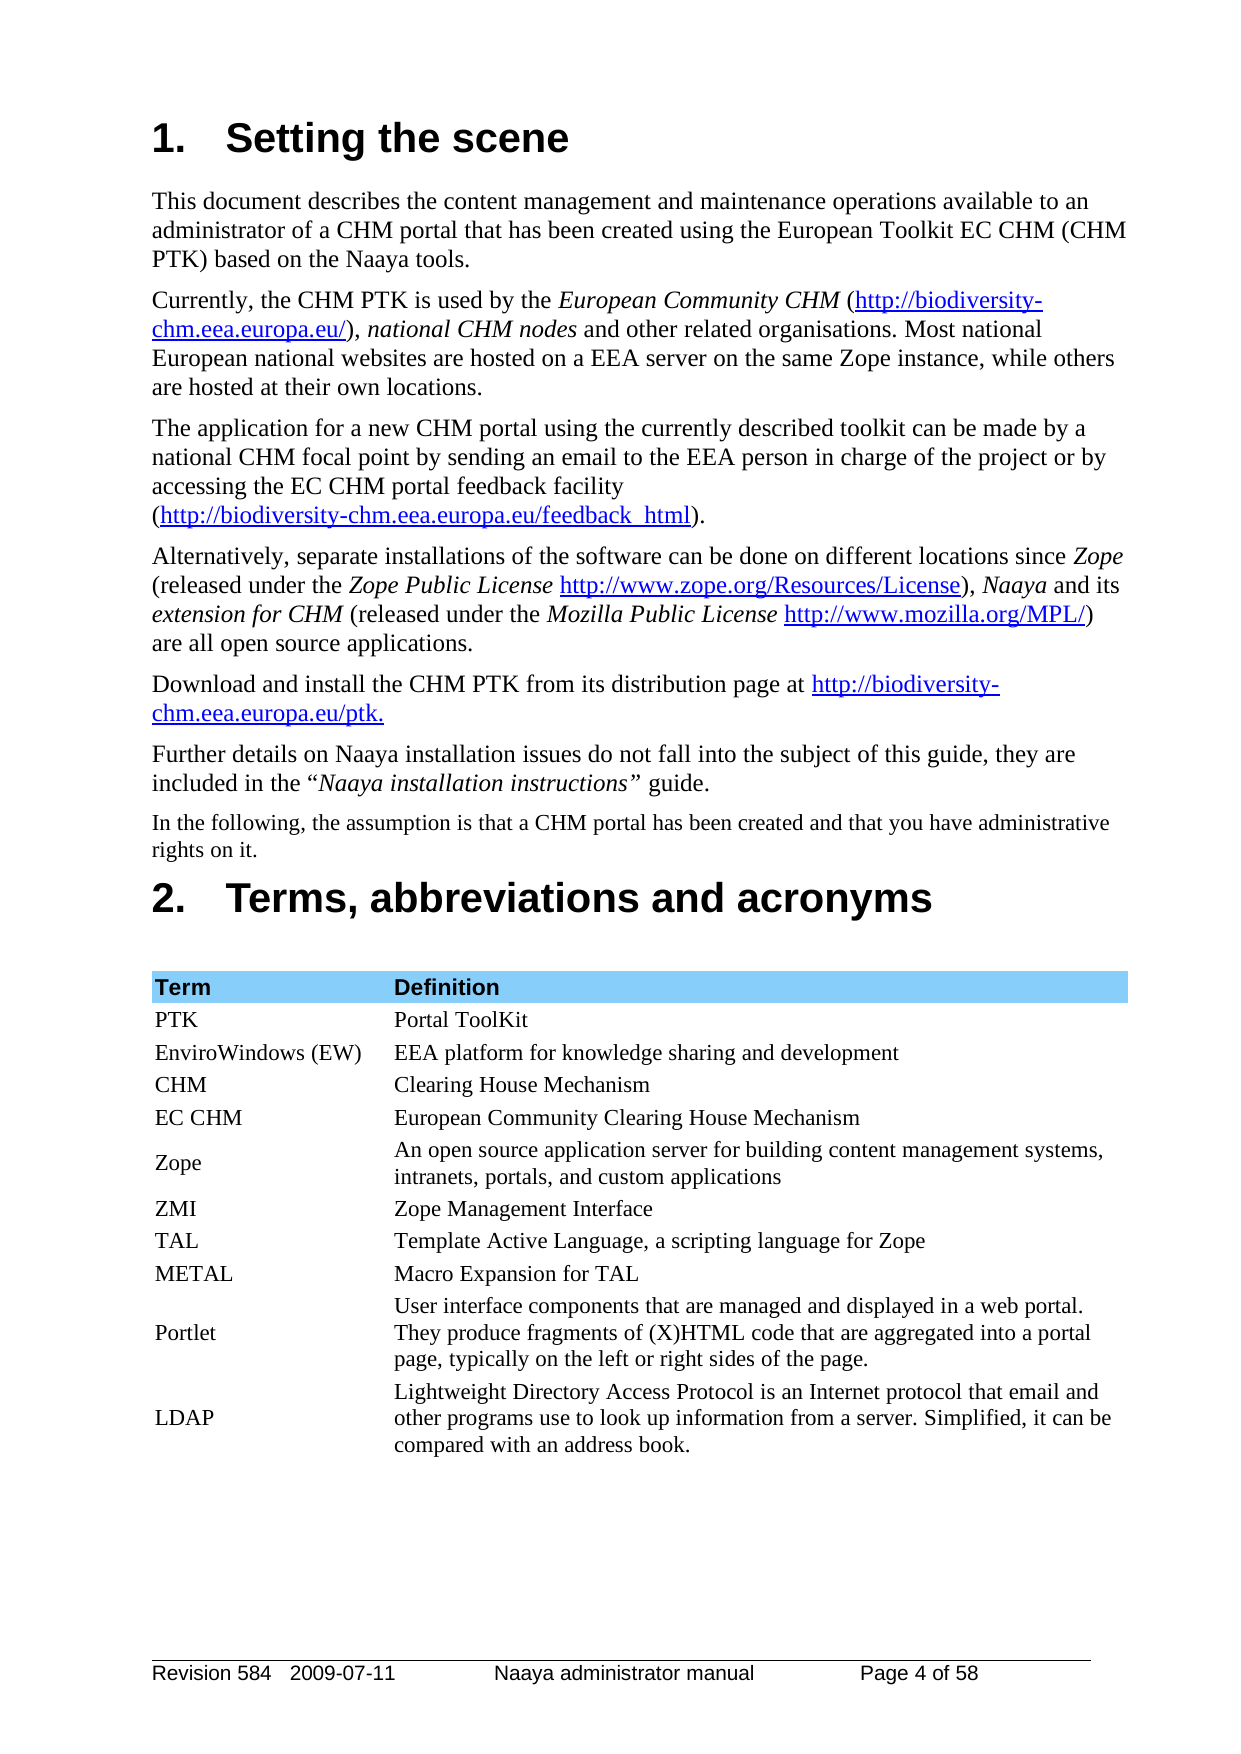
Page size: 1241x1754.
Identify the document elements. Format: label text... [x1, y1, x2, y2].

table_cell Portlet [152, 1289, 391, 1375]
table_cell CHM [152, 1068, 391, 1101]
table_cell European Community Clearing House Mechanism [391, 1101, 1128, 1133]
text Alternatively, separate installations of the software can be done on different locations since Zope (released under the Zope Public License http://www.zope.org/Resources/License), Naaya and its extension for CHM (released under the Mozilla Public License http://www.mozilla.org/MPL/) are all open source applications. [152, 541, 1128, 657]
table_cell Zope Management Interface [391, 1192, 1128, 1224]
text In the following, the assumption is that a CHM portal has been created and that you have administrative rights on it. [152, 809, 1128, 862]
table_cell PTK [152, 1004, 391, 1036]
subtitle Setting the scene [151, 113, 1128, 161]
table_cell Lightweight Directory Access Protocol is an Internet protocol that email and other programs use to look up information from a server. Simplified, it can be compared with an address book. [391, 1375, 1128, 1460]
table_cell Template Active Language, a scripting language for Zope [391, 1224, 1128, 1257]
table_cell Portal ToolKit [391, 1004, 1128, 1036]
text Currently, the CHM PTK is used by the European Community CHM (http://biodiversity-chm.eea.europa.eu/), national CHM nodes and other related organisations. Most national European national websites are hosted on a EEA server on the same Zope instance, while others are hosted at their own locations. [152, 285, 1128, 401]
table_cell User interface components that are managed and displayed in a web portal. They produce fragments of (X)HTML code that are aggregated into a portal page, typically on the left or right sides of the page. [391, 1289, 1128, 1375]
table_header Term [152, 971, 391, 1003]
table_cell EEA platform for knowledge sharing and development [391, 1036, 1128, 1068]
subtitle Terms, abbreviations and acronyms [151, 874, 1128, 922]
text Download and install the CHM PTK from its distribution page at http://biodiversity-chm.eea.europa.eu/ptk. [152, 669, 1128, 727]
table_cell LDAP [152, 1375, 391, 1460]
table_cell TAL [152, 1224, 391, 1257]
text The application for a new CHM portal using the currently described toolkit can be made by a national CHM focal point by sending an email to the EEA person in charge of the project or by accessing the EC CHM portal feedback facility (http://biodiversity-chm.eea.europa.eu/feedback_html). [152, 413, 1128, 529]
table_cell METAL [152, 1257, 391, 1289]
table_cell An open source application server for building content management systems, intranets, portals, and custom applications [391, 1133, 1128, 1192]
table_cell ZMI [152, 1192, 391, 1224]
text Further details on Naaya installation issues do not fall into the subject of this guide, they are included in the “Naaya installation instructions” guide. [152, 739, 1128, 797]
text This document describes the content management and maintenance operations available to an administrator of a CHM portal that has been created using the European Toolkit EC CHM (CHM PTK) based on the Naaya tools. [152, 186, 1128, 273]
table_cell Zope [152, 1133, 391, 1192]
table_header Definition [391, 971, 1128, 1003]
table_cell Clearing House Mechanism [391, 1068, 1128, 1101]
table_cell EC CHM [152, 1101, 391, 1133]
table_cell EnviroWindows (EW) [152, 1036, 391, 1068]
table_cell Macro Expansion for TAL [391, 1257, 1128, 1289]
